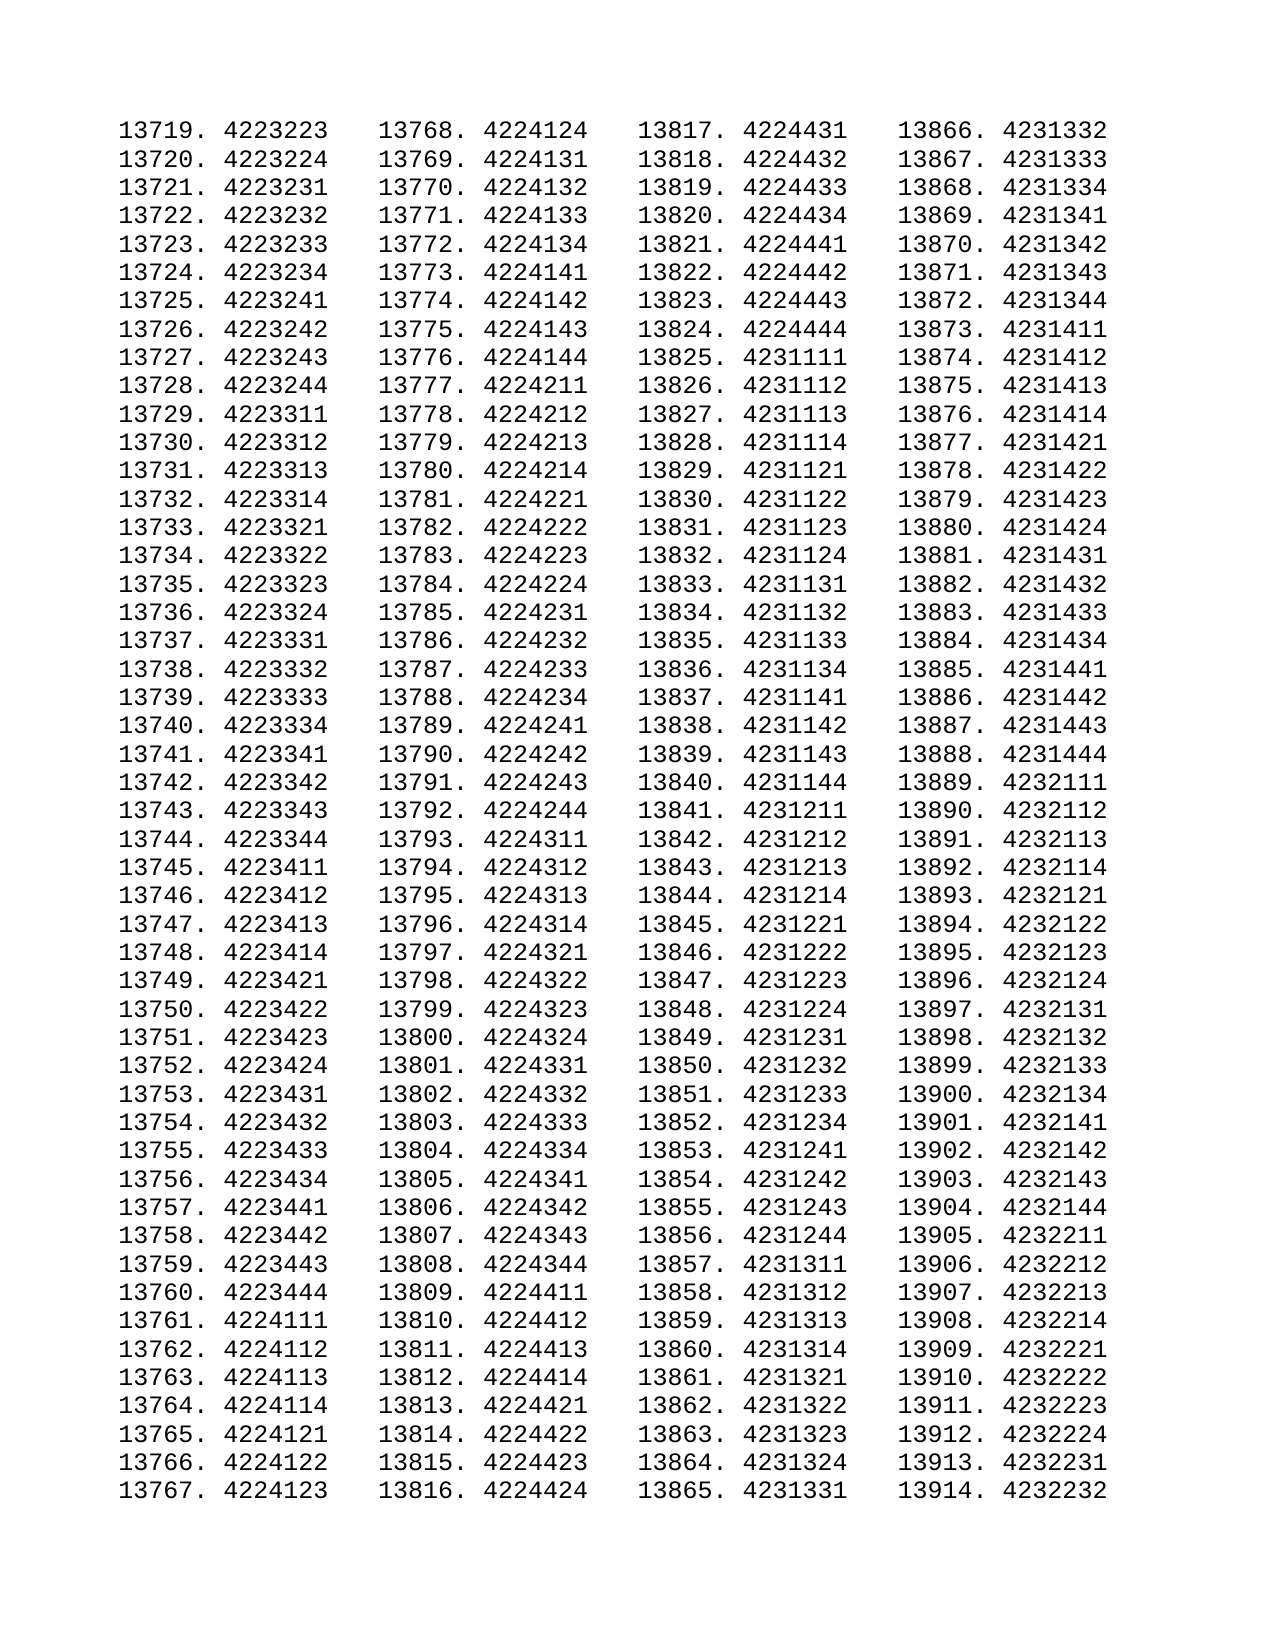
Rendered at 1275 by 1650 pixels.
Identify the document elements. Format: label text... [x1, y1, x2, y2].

text 13880. 4231424 [897, 515, 1157, 543]
text 13727. 4223243 [118, 345, 378, 373]
text 13864. 4231324 [637, 1450, 897, 1478]
text 13800. 4224324 [378, 1025, 637, 1053]
text 13737. 4223331 [118, 628, 378, 656]
text 13740. 4223334 [118, 713, 378, 741]
text 13894. 4232122 [897, 911, 1157, 940]
text 13836. 4231134 [637, 656, 897, 685]
text 13883. 4231433 [897, 600, 1157, 628]
text 13901. 4232141 [897, 1110, 1157, 1138]
text 13861. 4231321 [637, 1365, 897, 1393]
text 13853. 4231241 [637, 1138, 897, 1166]
text 13877. 4231421 [897, 430, 1157, 458]
text 13879. 4231423 [897, 486, 1157, 515]
text 13769. 4224131 [378, 146, 637, 175]
text 13858. 4231312 [637, 1280, 897, 1308]
text 13855. 4231243 [637, 1195, 897, 1223]
text 13793. 4224311 [378, 826, 637, 855]
text 13787. 4224233 [378, 656, 637, 685]
text 13821. 4224441 [637, 231, 897, 260]
text 13760. 4223444 [118, 1280, 378, 1308]
text 13824. 4224444 [637, 316, 897, 345]
text 13892. 4232114 [897, 855, 1157, 883]
text 13910. 4232222 [897, 1365, 1157, 1393]
text 13875. 4231413 [897, 373, 1157, 401]
text 13735. 4223323 [118, 571, 378, 600]
text 13746. 4223412 [118, 883, 378, 911]
text 13900. 4232134 [897, 1081, 1157, 1110]
text 13914. 4232232 [897, 1478, 1157, 1506]
text 13799. 4224323 [378, 996, 637, 1025]
text 13851. 4231233 [637, 1081, 897, 1110]
text 13723. 4223233 [118, 231, 378, 260]
text 13882. 4231432 [897, 571, 1157, 600]
text 13794. 4224312 [378, 855, 637, 883]
text 13776. 4224144 [378, 345, 637, 373]
text 13852. 4231234 [637, 1110, 897, 1138]
text 13831. 4231123 [637, 515, 897, 543]
text 13765. 4224121 [118, 1421, 378, 1450]
text 13756. 4223434 [118, 1166, 378, 1195]
text 13906. 4232212 [897, 1251, 1157, 1280]
text 13725. 4223241 [118, 288, 378, 316]
text 13771. 4224133 [378, 203, 637, 231]
text 13736. 4223324 [118, 600, 378, 628]
text 13834. 4231132 [637, 600, 897, 628]
text 13876. 4231414 [897, 401, 1157, 430]
text 13761. 4224111 [118, 1308, 378, 1336]
text 13757. 4223441 [118, 1195, 378, 1223]
text 13820. 4224434 [637, 203, 897, 231]
text 13873. 4231411 [897, 316, 1157, 345]
text 13785. 4224231 [378, 600, 637, 628]
text 13803. 4224333 [378, 1110, 637, 1138]
text 13841. 4231211 [637, 798, 897, 826]
text 13804. 4224334 [378, 1138, 637, 1166]
text 13798. 4224322 [378, 968, 637, 996]
text 13874. 4231412 [897, 345, 1157, 373]
text 13886. 4231442 [897, 685, 1157, 713]
text 13826. 4231112 [637, 373, 897, 401]
text 13719. 4223223 [118, 118, 378, 146]
text 13728. 4223244 [118, 373, 378, 401]
text 13896. 4232124 [897, 968, 1157, 996]
text 13828. 4231114 [637, 430, 897, 458]
text 13792. 4224244 [378, 798, 637, 826]
text 13772. 4224134 [378, 231, 637, 260]
text 13726. 4223242 [118, 316, 378, 345]
text 13738. 4223332 [118, 656, 378, 685]
text 13837. 4231141 [637, 685, 897, 713]
text 13751. 4223423 [118, 1025, 378, 1053]
text 13753. 4223431 [118, 1081, 378, 1110]
text 13770. 4224132 [378, 175, 637, 203]
text 13871. 4231343 [897, 260, 1157, 288]
text 13827. 4231113 [637, 401, 897, 430]
text 13909. 4232221 [897, 1336, 1157, 1365]
text 13747. 4223413 [118, 911, 378, 940]
text 13895. 4232123 [897, 940, 1157, 968]
text 13854. 4231242 [637, 1166, 897, 1195]
text 13788. 4224234 [378, 685, 637, 713]
text 13859. 4231313 [637, 1308, 897, 1336]
text 13773. 4224141 [378, 260, 637, 288]
text 13847. 4231223 [637, 968, 897, 996]
text 13863. 4231323 [637, 1421, 897, 1450]
text 13856. 4231244 [637, 1223, 897, 1251]
text 13748. 4223414 [118, 940, 378, 968]
text 13843. 4231213 [637, 855, 897, 883]
text 13897. 4232131 [897, 996, 1157, 1025]
text 13810. 4224412 [378, 1308, 637, 1336]
text 13818. 4224432 [637, 146, 897, 175]
text 13888. 4231444 [897, 741, 1157, 770]
text 13762. 4224112 [118, 1336, 378, 1365]
text 13870. 4231342 [897, 231, 1157, 260]
text 13815. 4224423 [378, 1450, 637, 1478]
text 13741. 4223341 [118, 741, 378, 770]
text 13764. 4224114 [118, 1393, 378, 1421]
text 13766. 4224122 [118, 1450, 378, 1478]
text 13857. 4231311 [637, 1251, 897, 1280]
text 13904. 4232144 [897, 1195, 1157, 1223]
text 13844. 4231214 [637, 883, 897, 911]
text 13893. 4232121 [897, 883, 1157, 911]
text 13887. 4231443 [897, 713, 1157, 741]
text 13823. 4224443 [637, 288, 897, 316]
text 13790. 4224242 [378, 741, 637, 770]
text 13802. 4224332 [378, 1081, 637, 1110]
text 13869. 4231341 [897, 203, 1157, 231]
text 13807. 4224343 [378, 1223, 637, 1251]
text 13733. 4223321 [118, 515, 378, 543]
text 13912. 4232224 [897, 1421, 1157, 1450]
text 13885. 4231441 [897, 656, 1157, 685]
text 13850. 4231232 [637, 1053, 897, 1081]
text 13849. 4231231 [637, 1025, 897, 1053]
text 13720. 4223224 [118, 146, 378, 175]
text 13754. 4223432 [118, 1110, 378, 1138]
text 13730. 4223312 [118, 430, 378, 458]
text 13889. 4232111 [897, 770, 1157, 798]
text 13825. 4231111 [637, 345, 897, 373]
text 13840. 4231144 [637, 770, 897, 798]
text 13796. 4224314 [378, 911, 637, 940]
text 13878. 4231422 [897, 458, 1157, 486]
text 13744. 4223344 [118, 826, 378, 855]
text 13742. 4223342 [118, 770, 378, 798]
text 13763. 4224113 [118, 1365, 378, 1393]
text 13732. 4223314 [118, 486, 378, 515]
text 13867. 4231333 [897, 146, 1157, 175]
text 13865. 4231331 [637, 1478, 897, 1506]
text 13789. 4224241 [378, 713, 637, 741]
text 13768. 4224124 [378, 118, 637, 146]
text 13774. 4224142 [378, 288, 637, 316]
text 13729. 4223311 [118, 401, 378, 430]
text 13775. 4224143 [378, 316, 637, 345]
text 13846. 4231222 [637, 940, 897, 968]
text 13786. 4224232 [378, 628, 637, 656]
text 13817. 4224431 [637, 118, 897, 146]
text 13767. 4224123 [118, 1478, 378, 1506]
text 13783. 4224223 [378, 543, 637, 571]
text 13805. 4224341 [378, 1166, 637, 1195]
text 13868. 4231334 [897, 175, 1157, 203]
text 13905. 4232211 [897, 1223, 1157, 1251]
text 13908. 4232214 [897, 1308, 1157, 1336]
text 13750. 4223422 [118, 996, 378, 1025]
text 13797. 4224321 [378, 940, 637, 968]
text 13907. 4232213 [897, 1280, 1157, 1308]
text 13777. 4224211 [378, 373, 637, 401]
text 13812. 4224414 [378, 1365, 637, 1393]
text 13809. 4224411 [378, 1280, 637, 1308]
text 13881. 4231431 [897, 543, 1157, 571]
text 13911. 4232223 [897, 1393, 1157, 1421]
text 13739. 4223333 [118, 685, 378, 713]
text 13814. 4224422 [378, 1421, 637, 1450]
text 13822. 4224442 [637, 260, 897, 288]
text 13862. 4231322 [637, 1393, 897, 1421]
text 13722. 4223232 [118, 203, 378, 231]
text 13839. 4231143 [637, 741, 897, 770]
text 13884. 4231434 [897, 628, 1157, 656]
text 13778. 4224212 [378, 401, 637, 430]
text 13891. 4232113 [897, 826, 1157, 855]
text 13913. 4232231 [897, 1450, 1157, 1478]
text 13782. 4224222 [378, 515, 637, 543]
text 13848. 4231224 [637, 996, 897, 1025]
text 13808. 4224344 [378, 1251, 637, 1280]
text 13791. 4224243 [378, 770, 637, 798]
text 13866. 4231332 [897, 118, 1157, 146]
text 13813. 4224421 [378, 1393, 637, 1421]
text 13795. 4224313 [378, 883, 637, 911]
text 13752. 4223424 [118, 1053, 378, 1081]
text 13734. 4223322 [118, 543, 378, 571]
text 13724. 4223234 [118, 260, 378, 288]
text 13899. 4232133 [897, 1053, 1157, 1081]
text 13801. 4224331 [378, 1053, 637, 1081]
text 13838. 4231142 [637, 713, 897, 741]
text 13830. 4231122 [637, 486, 897, 515]
text 13903. 4232143 [897, 1166, 1157, 1195]
text 13731. 4223313 [118, 458, 378, 486]
text 13806. 4224342 [378, 1195, 637, 1223]
text 13759. 4223443 [118, 1251, 378, 1280]
text 13758. 4223442 [118, 1223, 378, 1251]
text 13832. 4231124 [637, 543, 897, 571]
text 13842. 4231212 [637, 826, 897, 855]
text 13898. 4232132 [897, 1025, 1157, 1053]
text 13835. 4231133 [637, 628, 897, 656]
text 13779. 4224213 [378, 430, 637, 458]
text 13902. 4232142 [897, 1138, 1157, 1166]
text 13721. 4223231 [118, 175, 378, 203]
text 13781. 4224221 [378, 486, 637, 515]
text 13872. 4231344 [897, 288, 1157, 316]
text 13845. 4231221 [637, 911, 897, 940]
text 13829. 4231121 [637, 458, 897, 486]
text 13780. 4224214 [378, 458, 637, 486]
text 13811. 4224413 [378, 1336, 637, 1365]
text 13816. 4224424 [378, 1478, 637, 1506]
text 13749. 4223421 [118, 968, 378, 996]
text 13745. 4223411 [118, 855, 378, 883]
text 13743. 4223343 [118, 798, 378, 826]
text 13784. 4224224 [378, 571, 637, 600]
text 13755. 4223433 [118, 1138, 378, 1166]
text 13819. 4224433 [637, 175, 897, 203]
text 13860. 4231314 [637, 1336, 897, 1365]
text 13833. 4231131 [637, 571, 897, 600]
text 13890. 4232112 [897, 798, 1157, 826]
